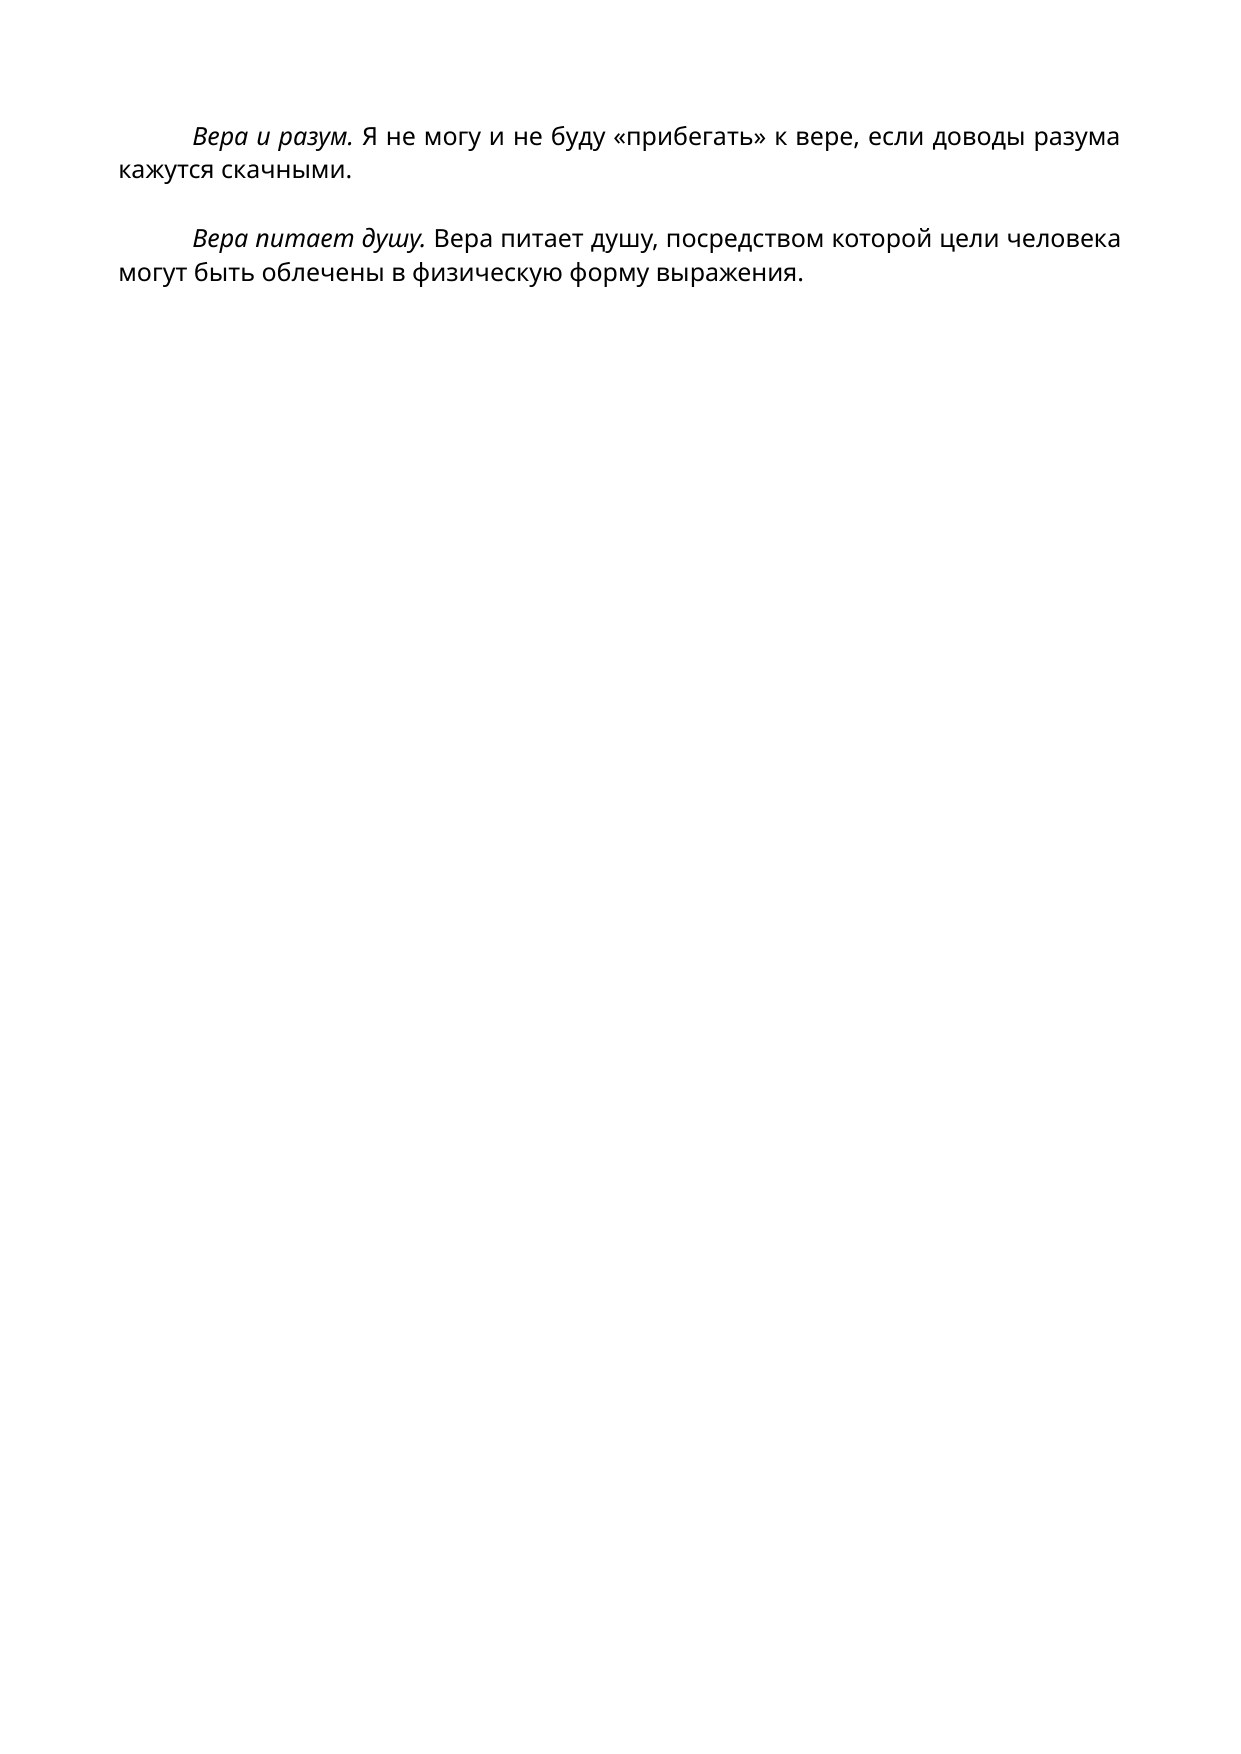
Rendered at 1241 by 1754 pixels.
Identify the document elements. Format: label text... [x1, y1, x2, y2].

text Вера и разум. Я не могу и не буду «прибегать» к вере, если доводы разума кажутся скачными. [118, 118, 1122, 186]
text Вера питает душу. Вера питает душу, посредством которой цели человека могут быть облечены в физическую форму выражения. [118, 220, 1122, 288]
